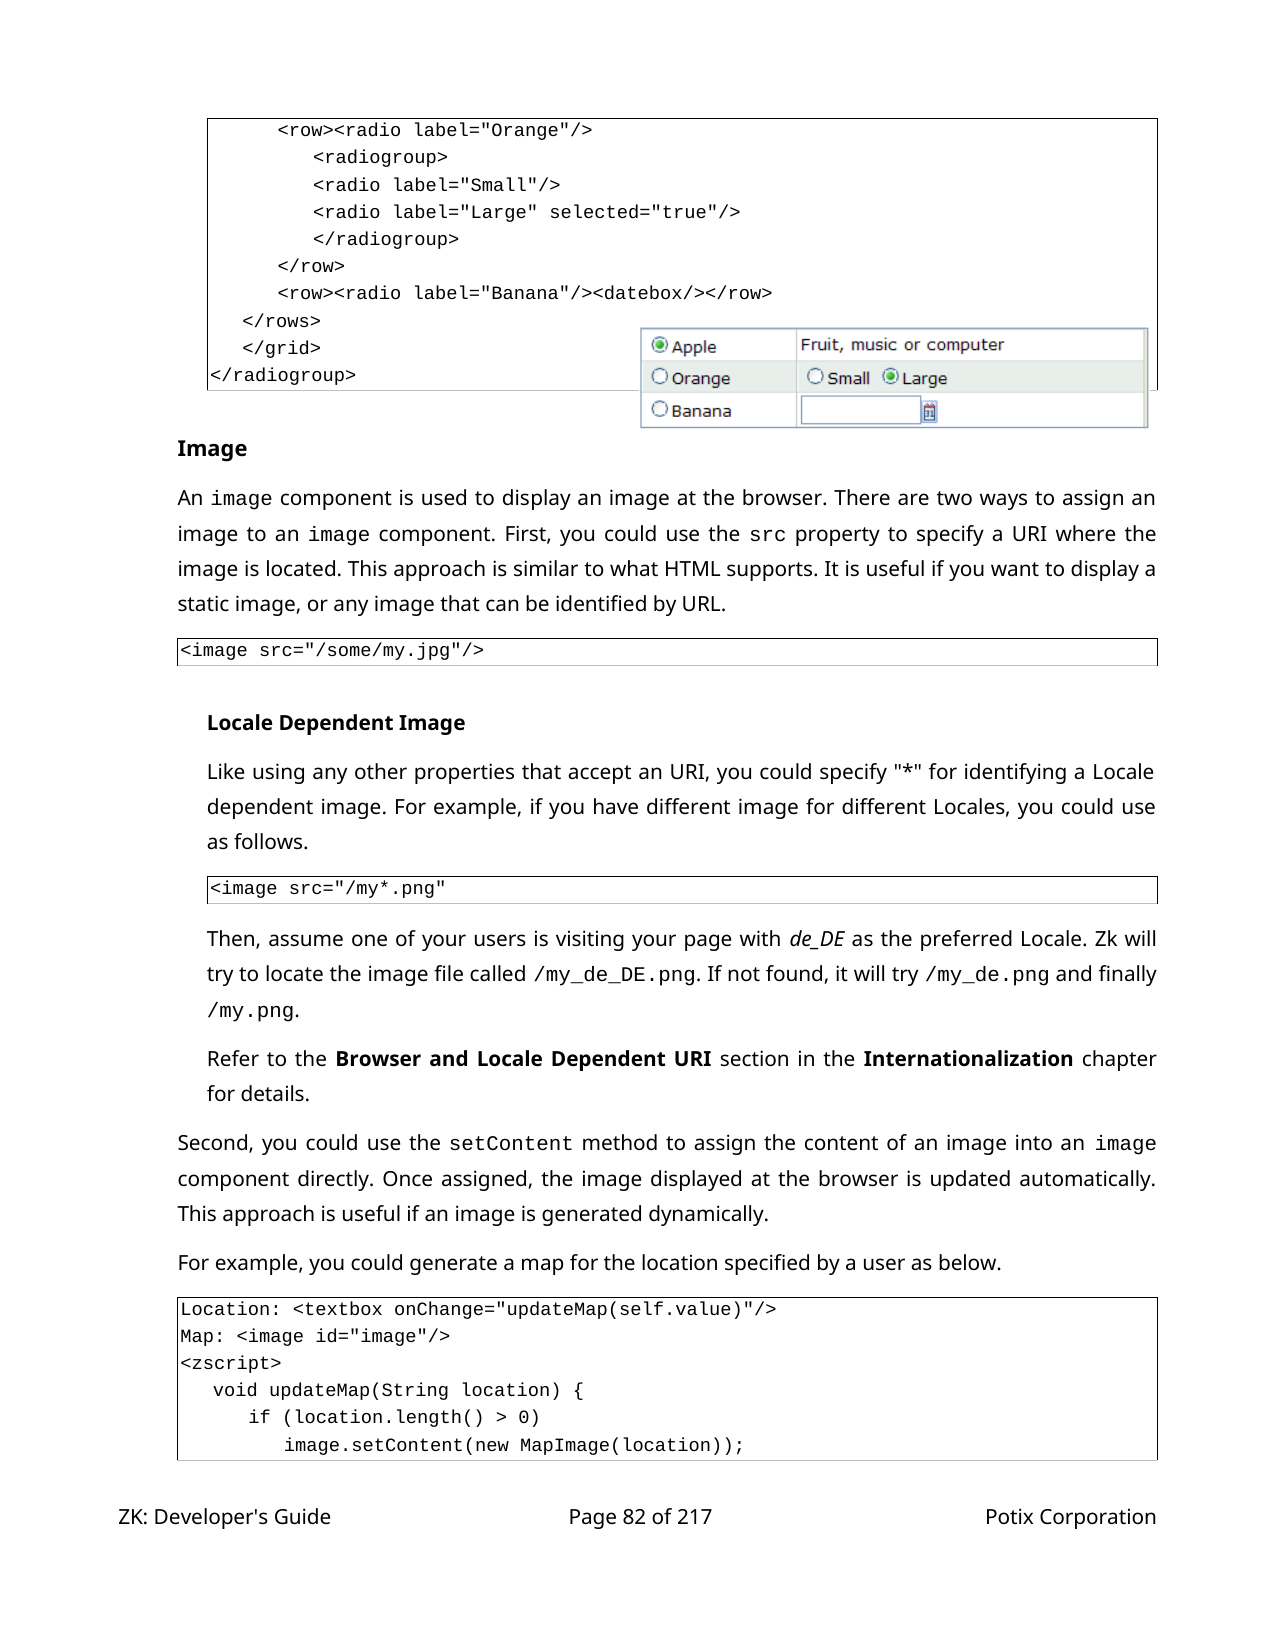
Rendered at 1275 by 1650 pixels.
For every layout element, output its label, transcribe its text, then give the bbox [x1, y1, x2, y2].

text An image component is used to display an image at the browser. There are two ways to assign an image to an image component. First, you could use the src property to specify a URI where the image is located. This approach is similar to what HTML supports. It is useful if you want to display a static image, or any image that can be identified by URL. [177, 483, 1157, 618]
picture [638, 324, 1150, 432]
text <radio label="Small"/> [208, 172, 1157, 197]
text void updateMap(String location) { [178, 1378, 1157, 1402]
text image.setContent(new MapImage(location)); [178, 1432, 1157, 1460]
text <row><radio label="Orange"/> [208, 119, 1157, 142]
text Then, assume one of your users is visiting your page with de_DE as the preferred Locale. Zk will try to locate the image file called /my_de_DE.png. If not found, it will try /my_de.png and finally /my.png. [207, 924, 1157, 1023]
text </rows> [208, 308, 1157, 333]
text Location: <textbox onChange="updateMap(self.value)"/> [178, 1298, 1157, 1321]
text [1150, 336, 1157, 360]
text </radiogroup> [208, 363, 638, 390]
text <radio label="Large" selected="true"/> [208, 200, 1157, 224]
text For example, you could generate a map for the location specified by a user as below. [177, 1248, 1157, 1276]
text </radiogroup> [208, 227, 1157, 251]
text <image src="/some/my.jpg"/> [178, 639, 1157, 665]
text <radiogroup> [208, 145, 1157, 169]
subtitle Image [177, 433, 1157, 463]
subtitle Locale Dependent Image [207, 708, 1157, 736]
text Like using any other properties that accept an URI, you could specify "*" for identifying a Locale dependent image. For example, if you have different image for different Locales, you could use as follows. [207, 757, 1157, 856]
text <row><radio label="Banana"/><datebox/></row> [208, 281, 1157, 306]
text Refer to the Browser and Locale Dependent URI section in the Internationalization chapter for details. [207, 1044, 1157, 1107]
text </row> [208, 254, 1157, 278]
text if (location.length() > 0) [178, 1405, 1157, 1429]
text <image src="/my*.png" [208, 877, 1157, 903]
text Map: <image id="image"/> [178, 1324, 1157, 1348]
text </grid> [208, 336, 638, 360]
text <zscript> [178, 1351, 1157, 1375]
text Second, you could use the setContent method to assign the content of an image into an image component directly. Once assigned, the image displayed at the browser is updated automatically. This approach is useful if an image is generated dynamically. [177, 1128, 1157, 1227]
